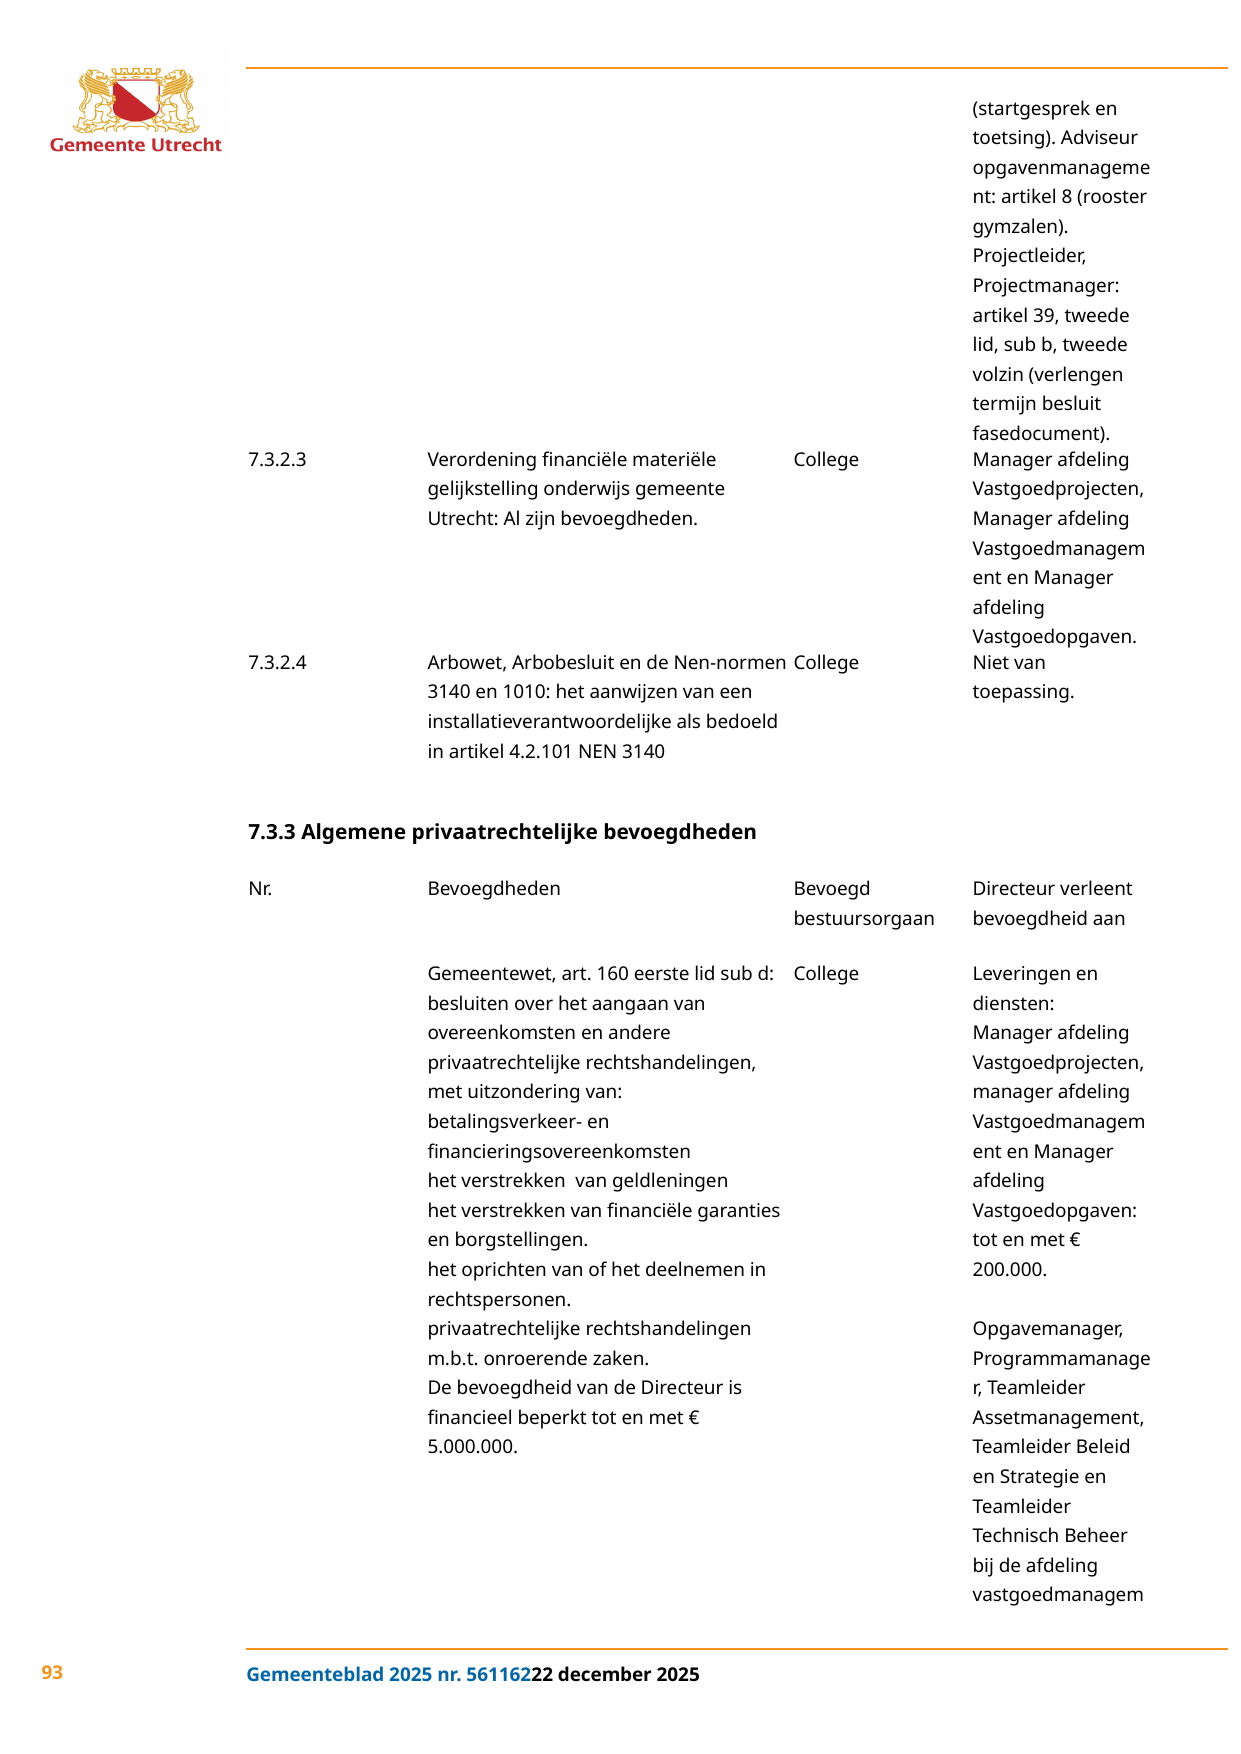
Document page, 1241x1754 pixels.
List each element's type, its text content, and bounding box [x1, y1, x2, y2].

table_cell College [793, 649, 972, 764]
table_cell Verordening financiële materiële gelijkstelling onderwijs gemeente Utrecht: Al zijn bevoegdheden. [427, 446, 793, 649]
table_cell [793, 95, 972, 446]
table_cell College [793, 446, 972, 649]
table_cell 7.3.2.4 [248, 649, 427, 764]
text 7.3.3 Algemene privaatrechtelijke bevoegdheden [248, 817, 1152, 846]
table_header Bevoegdheden [427, 875, 793, 960]
table_header Nr. [248, 875, 427, 960]
table_cell College [793, 960, 972, 1607]
table_cell Niet van toepassing. [973, 649, 1152, 764]
table_cell (startgesprek en toetsing). Adviseur opgavenmanagement: artikel 8 (rooster gymzalen). Projectleider, Projectmanager: artikel 39, tweede lid, sub b, tweede volzin (verlengen termijn besluit fasedocument). [973, 95, 1152, 446]
table_header Directeur verleent bevoegdheid aan [973, 875, 1152, 960]
table_cell Arbowet, Arbobesluit en de Nen-normen 3140 en 1010: het aanwijzen van een installatieverantwoordelijke als bedoeld in artikel 4.2.101 NEN 3140 [427, 649, 793, 764]
table_cell [427, 95, 793, 446]
table_cell Manager afdeling Vastgoedprojecten, Manager afdeling Vastgoedmanagement en Manager afdeling Vastgoedopgaven. [973, 446, 1152, 649]
table_cell [248, 960, 427, 1607]
table_header Bevoegd bestuursorgaan [793, 875, 972, 960]
table_cell [248, 95, 427, 446]
table_cell Gemeentewet, art. 160 eerste lid sub d: besluiten over het aangaan van overeenkomsten en andere privaatrechtelijke rechtshandelingen, met uitzondering van: betalingsverkeer- en financieringsovereenkomsten het verstrekken van geldleningen het verstrekken van financiële garanties en borgstellingen. het oprichten van of het deelnemen in rechtspersonen. privaatrechtelijke rechtshandelingen m.b.t. onroerende zaken. De bevoegdheid van de Directeur is financieel beperkt tot en met € 5.000.000. [427, 960, 793, 1607]
table_cell Leveringen en diensten: Manager afdeling Vastgoedprojecten, manager afdeling Vastgoedmanagement en Manager afdeling Vastgoedopgaven: tot en met € 200.000. Opgavemanager, Programmamanager, Teamleider Assetmanagement, Teamleider Beleid en Strategie en Teamleider Technisch Beheer bij de afdeling vastgoedmanagem [973, 960, 1152, 1607]
table_cell 7.3.2.3 [248, 446, 427, 649]
picture [41, 47, 231, 172]
